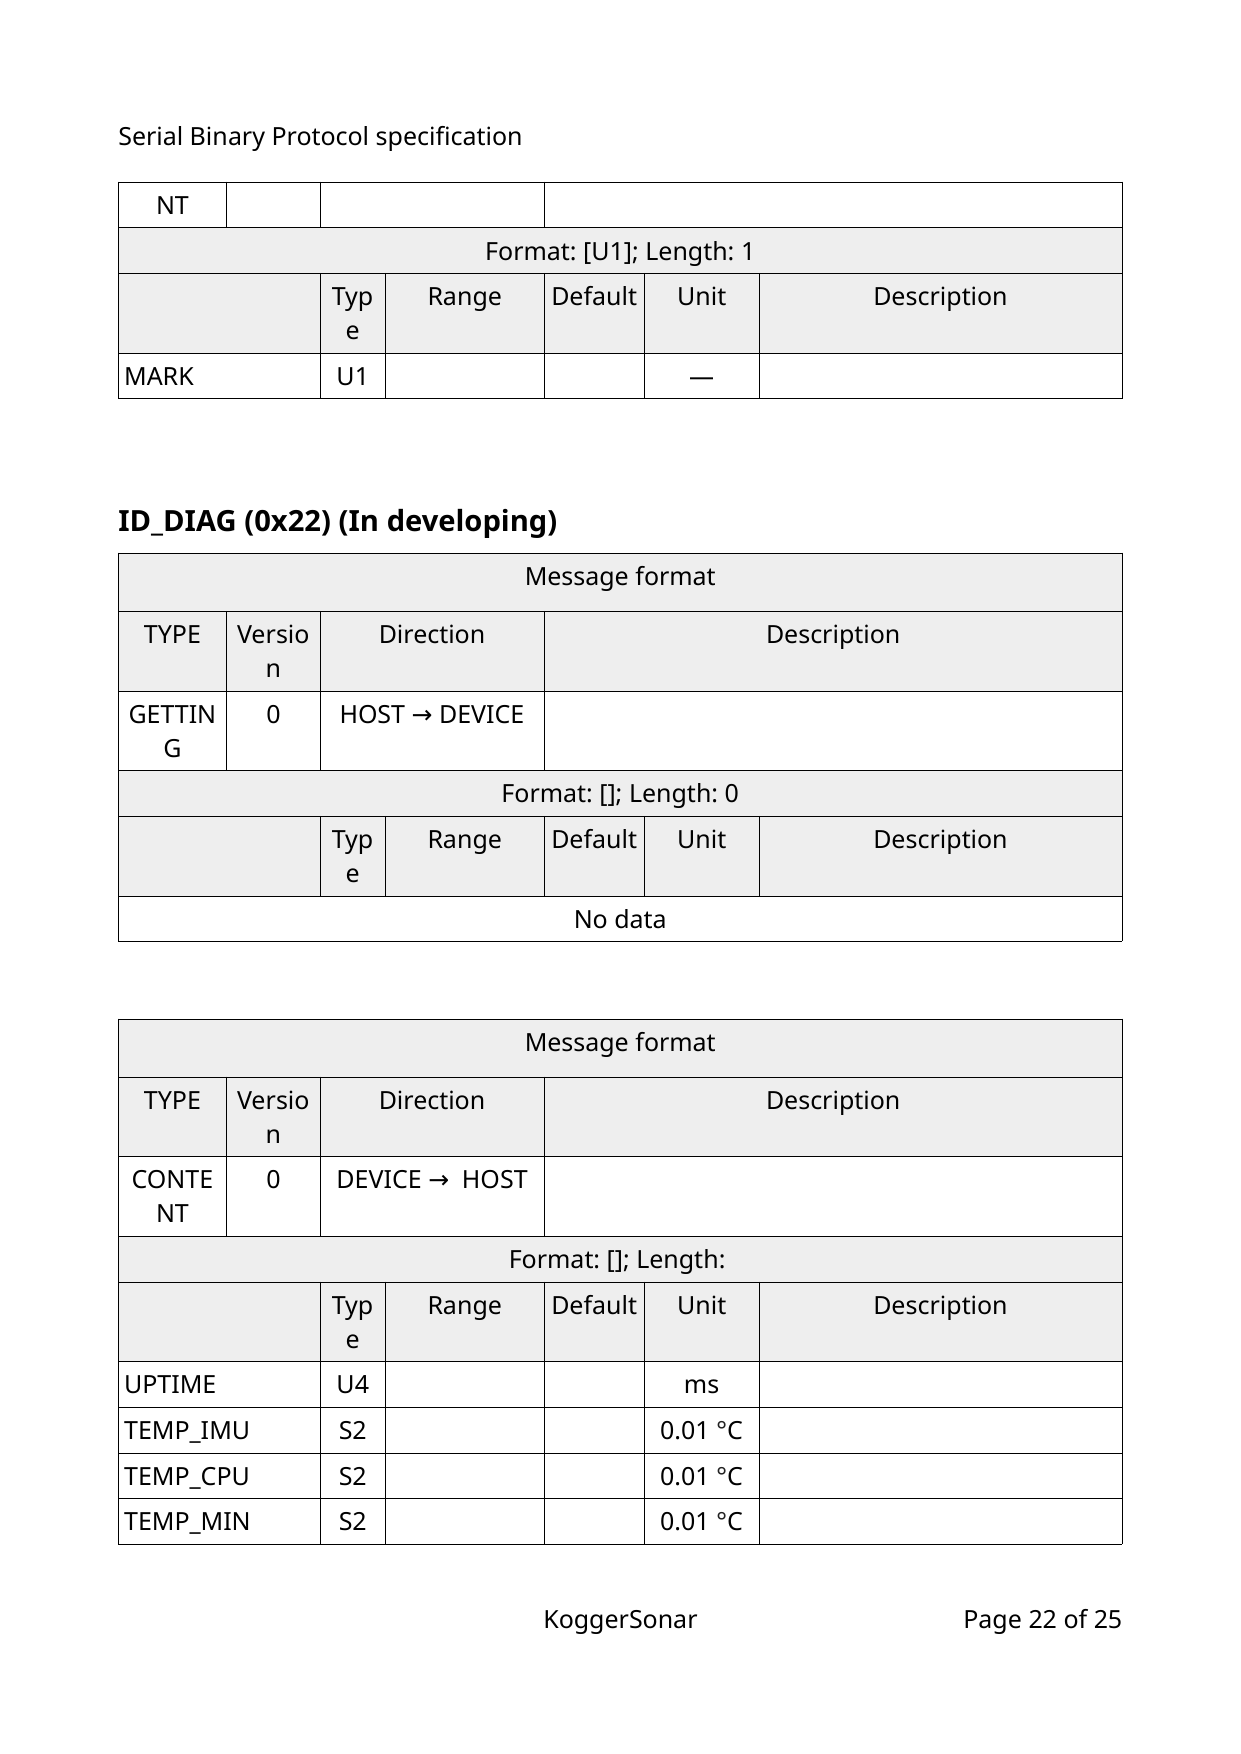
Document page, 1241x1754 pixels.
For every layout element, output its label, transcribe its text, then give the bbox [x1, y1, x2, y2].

table_cell TEMP_IMU [119, 1408, 320, 1452]
table_cell Range [386, 274, 544, 353]
table_cell Unit [645, 817, 759, 896]
table_cell [545, 183, 1122, 227]
table_cell Description [545, 1078, 1122, 1156]
table_cell Description [760, 1283, 1122, 1361]
table_cell TEMP_CPU [119, 1454, 320, 1498]
table_cell CONTENT [119, 1157, 226, 1236]
table_cell Default [545, 817, 644, 896]
table_cell TEMP_MIN [119, 1499, 320, 1544]
table_cell Range [386, 817, 544, 896]
table_cell [545, 1362, 644, 1407]
table_cell Direction [321, 1078, 544, 1156]
table_cell Description [760, 274, 1122, 353]
table_header Message format [119, 1020, 1122, 1077]
table_cell 0 [227, 1157, 320, 1236]
table_cell [545, 1408, 644, 1452]
table_cell [545, 692, 1122, 770]
table_cell [386, 1362, 544, 1407]
table_cell [545, 1499, 644, 1544]
table_cell MARK [119, 354, 320, 398]
table_cell 0.01 °C [645, 1454, 759, 1498]
table_cell HOST → DEVICE [321, 692, 544, 770]
table_cell [545, 1157, 1122, 1236]
table_cell [545, 354, 644, 398]
table_cell Unit [645, 274, 759, 353]
table_cell — [645, 354, 759, 398]
table_cell Version [227, 1078, 320, 1156]
table_cell Type [321, 1283, 385, 1361]
table_cell S2 [321, 1408, 385, 1452]
table_cell No data [119, 897, 1122, 941]
table_cell 0 [227, 692, 320, 770]
table_cell Format: []; Length: [119, 1237, 1122, 1282]
table_header Message format [119, 554, 1122, 611]
table_cell [760, 354, 1122, 398]
table_cell TYPE [119, 612, 226, 691]
table_cell U1 [321, 354, 385, 398]
table_cell S2 [321, 1454, 385, 1498]
table_cell Default [545, 1283, 644, 1361]
table_cell Version [227, 612, 320, 691]
table_cell [760, 1454, 1122, 1498]
table_cell 0.01 °C [645, 1499, 759, 1544]
table_cell [386, 1499, 544, 1544]
table_cell Format: []; Length: 0 [119, 771, 1122, 816]
table_cell [227, 183, 320, 227]
table_cell Range [386, 1283, 544, 1361]
table_cell Direction [321, 612, 544, 691]
table_cell [386, 1454, 544, 1498]
table_cell S2 [321, 1499, 385, 1544]
table_cell Description [760, 817, 1122, 896]
table_cell [545, 1454, 644, 1498]
table_cell ms [645, 1362, 759, 1407]
table_cell DEVICE → HOST [321, 1157, 544, 1236]
table_cell GETTING [119, 692, 226, 770]
table_cell [760, 1499, 1122, 1544]
table_cell 0.01 °C [645, 1408, 759, 1452]
table_cell Description [545, 612, 1122, 691]
table_cell Type [321, 817, 385, 896]
subtitle ID_DIAG (0x22) (In developing) [118, 501, 1122, 540]
table_cell Format: [U1]; Length: 1 [119, 228, 1122, 273]
table_cell [760, 1362, 1122, 1407]
table_cell [321, 183, 544, 227]
table_cell Default [545, 274, 644, 353]
table_cell Type [321, 274, 385, 353]
table_cell Unit [645, 1283, 759, 1361]
table_cell TYPE [119, 1078, 226, 1156]
table_cell [386, 1408, 544, 1452]
table_cell U4 [321, 1362, 385, 1407]
table_cell [386, 354, 544, 398]
table_cell [760, 1408, 1122, 1452]
table_cell UPTIME [119, 1362, 320, 1407]
table_cell NT [119, 183, 226, 227]
table_cell [119, 817, 320, 896]
table_cell [119, 274, 320, 353]
table_cell [119, 1283, 320, 1361]
